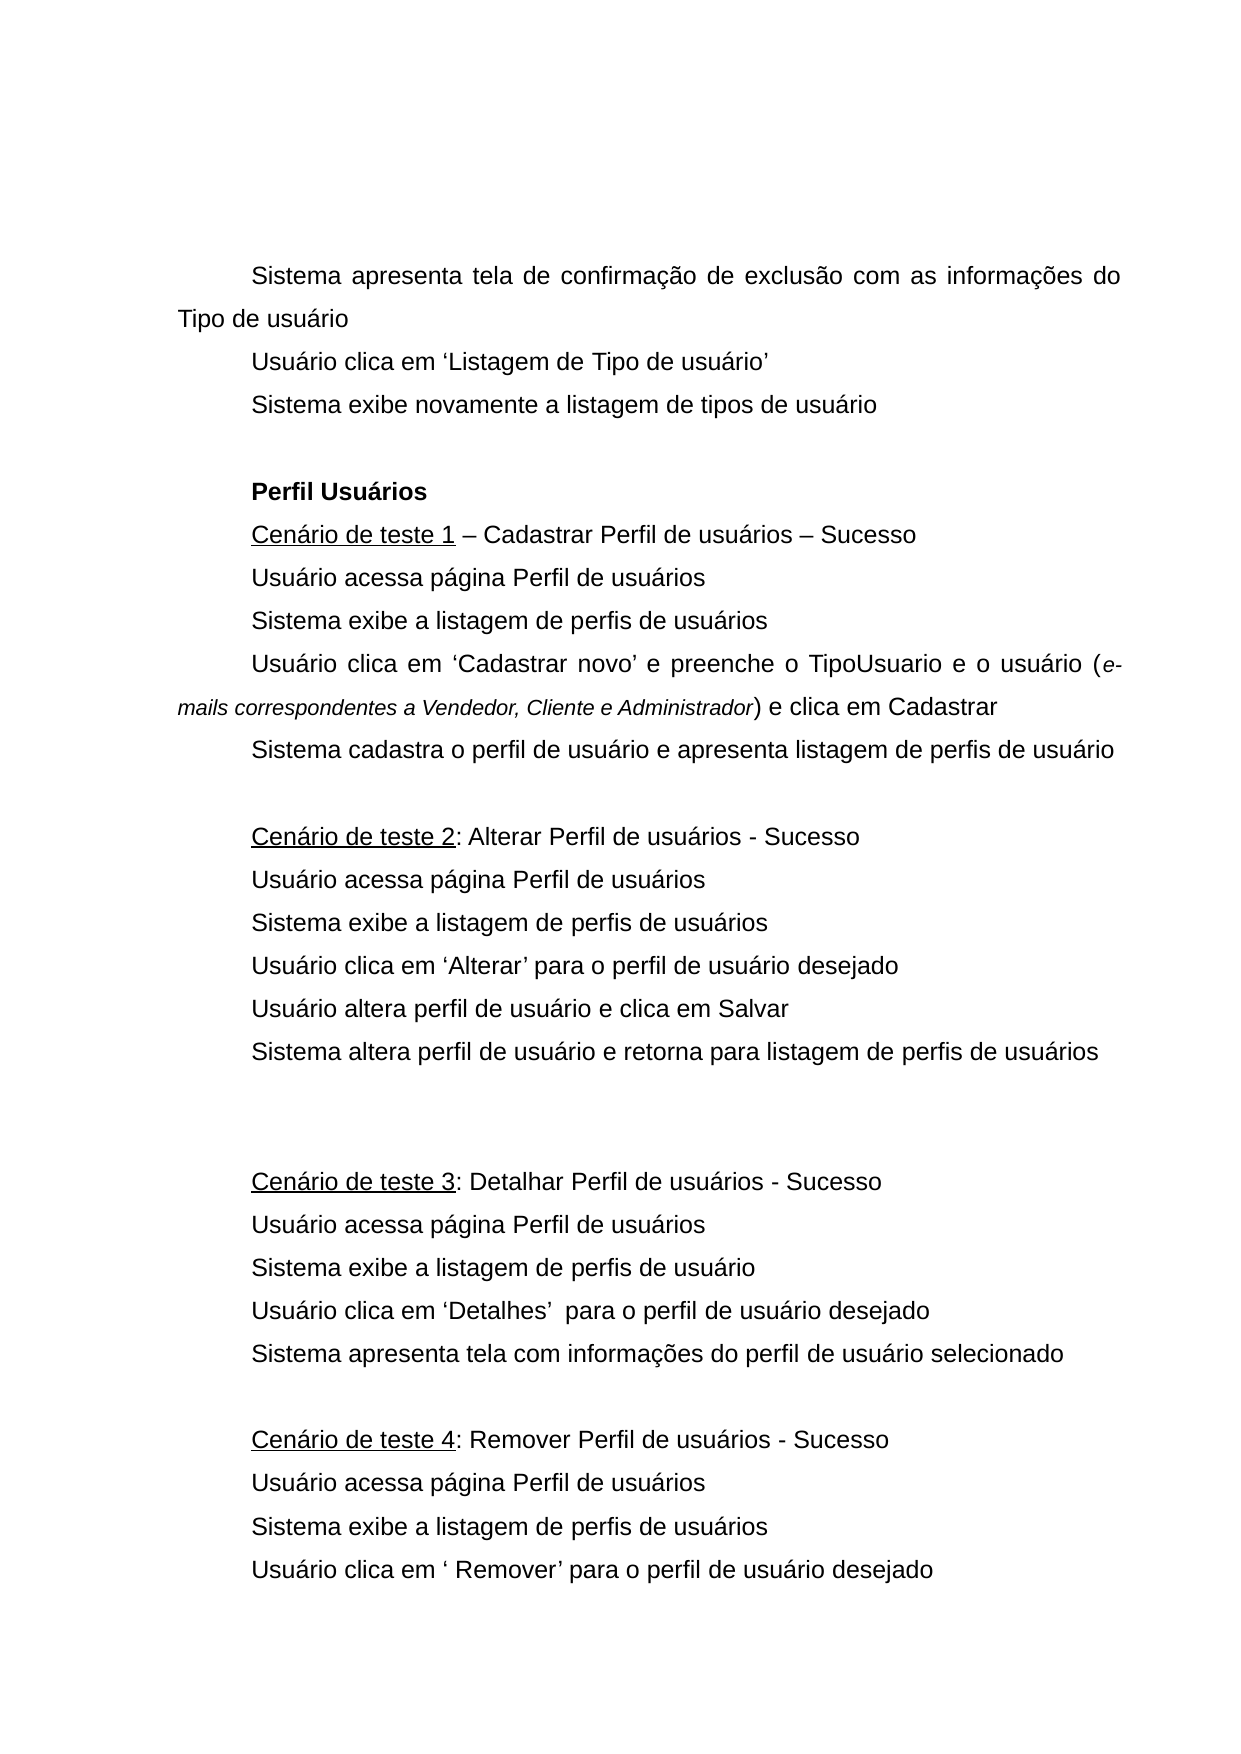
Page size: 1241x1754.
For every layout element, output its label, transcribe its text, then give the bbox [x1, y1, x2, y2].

text Usuário acessa página Perfil de usuários [177, 1210, 1122, 1238]
text Usuário acessa página Perfil de usuários [177, 865, 1122, 893]
text Usuário acessa página Perfil de usuários [177, 563, 1122, 592]
text Cenário de teste 2: Alterar Perfil de usuários - Sucesso [177, 822, 1122, 850]
text Usuário clica em ‘Detalhes’ para o perfil de usuário desejado [177, 1296, 1122, 1325]
text Sistema exibe a listagem de perfis de usuários [177, 606, 1122, 635]
text Sistema exibe a listagem de perfis de usuário [177, 1253, 1122, 1282]
text Sistema exibe a listagem de perfis de usuários [177, 1512, 1122, 1540]
text Sistema exibe novamente a listagem de tipos de usuário [177, 390, 1122, 419]
text Usuário altera perfil de usuário e clica em Salvar [177, 994, 1122, 1023]
text Sistema exibe a listagem de perfis de usuários [177, 908, 1122, 937]
text Usuário clica em ‘Listagem de Tipo de usuário’ [177, 347, 1122, 376]
text Sistema apresenta tela com informações do perfil de usuário selecionado [177, 1339, 1122, 1368]
text Usuário clica em ‘Cadastrar novo’ e preenche o TipoUsuario e o usuário (e-mails correspondentes a Vendedor, Cliente e Administrador) e clica em Cadastrar [177, 649, 1122, 721]
text Cenário de teste 3: Detalhar Perfil de usuários - Sucesso [177, 1167, 1122, 1195]
text Sistema apresenta tela de confirmação de exclusão com as informações do Tipo de usuário [177, 261, 1122, 333]
text Perfil Usuários [177, 477, 1122, 505]
text Usuário clica em ‘Alterar’ para o perfil de usuário desejado [177, 951, 1122, 980]
text Usuário clica em ‘ Remover’ para o perfil de usuário desejado [177, 1555, 1122, 1583]
text Sistema cadastra o perfil de usuário e apresenta listagem de perfis de usuário [177, 735, 1122, 764]
text Cenário de teste 1 – Cadastrar Perfil de usuários – Sucesso [177, 520, 1122, 548]
text Cenário de teste 4: Remover Perfil de usuários - Sucesso [177, 1425, 1122, 1454]
text Sistema altera perfil de usuário e retorna para listagem de perfis de usuários [177, 1037, 1122, 1066]
text Usuário acessa página Perfil de usuários [177, 1468, 1122, 1497]
